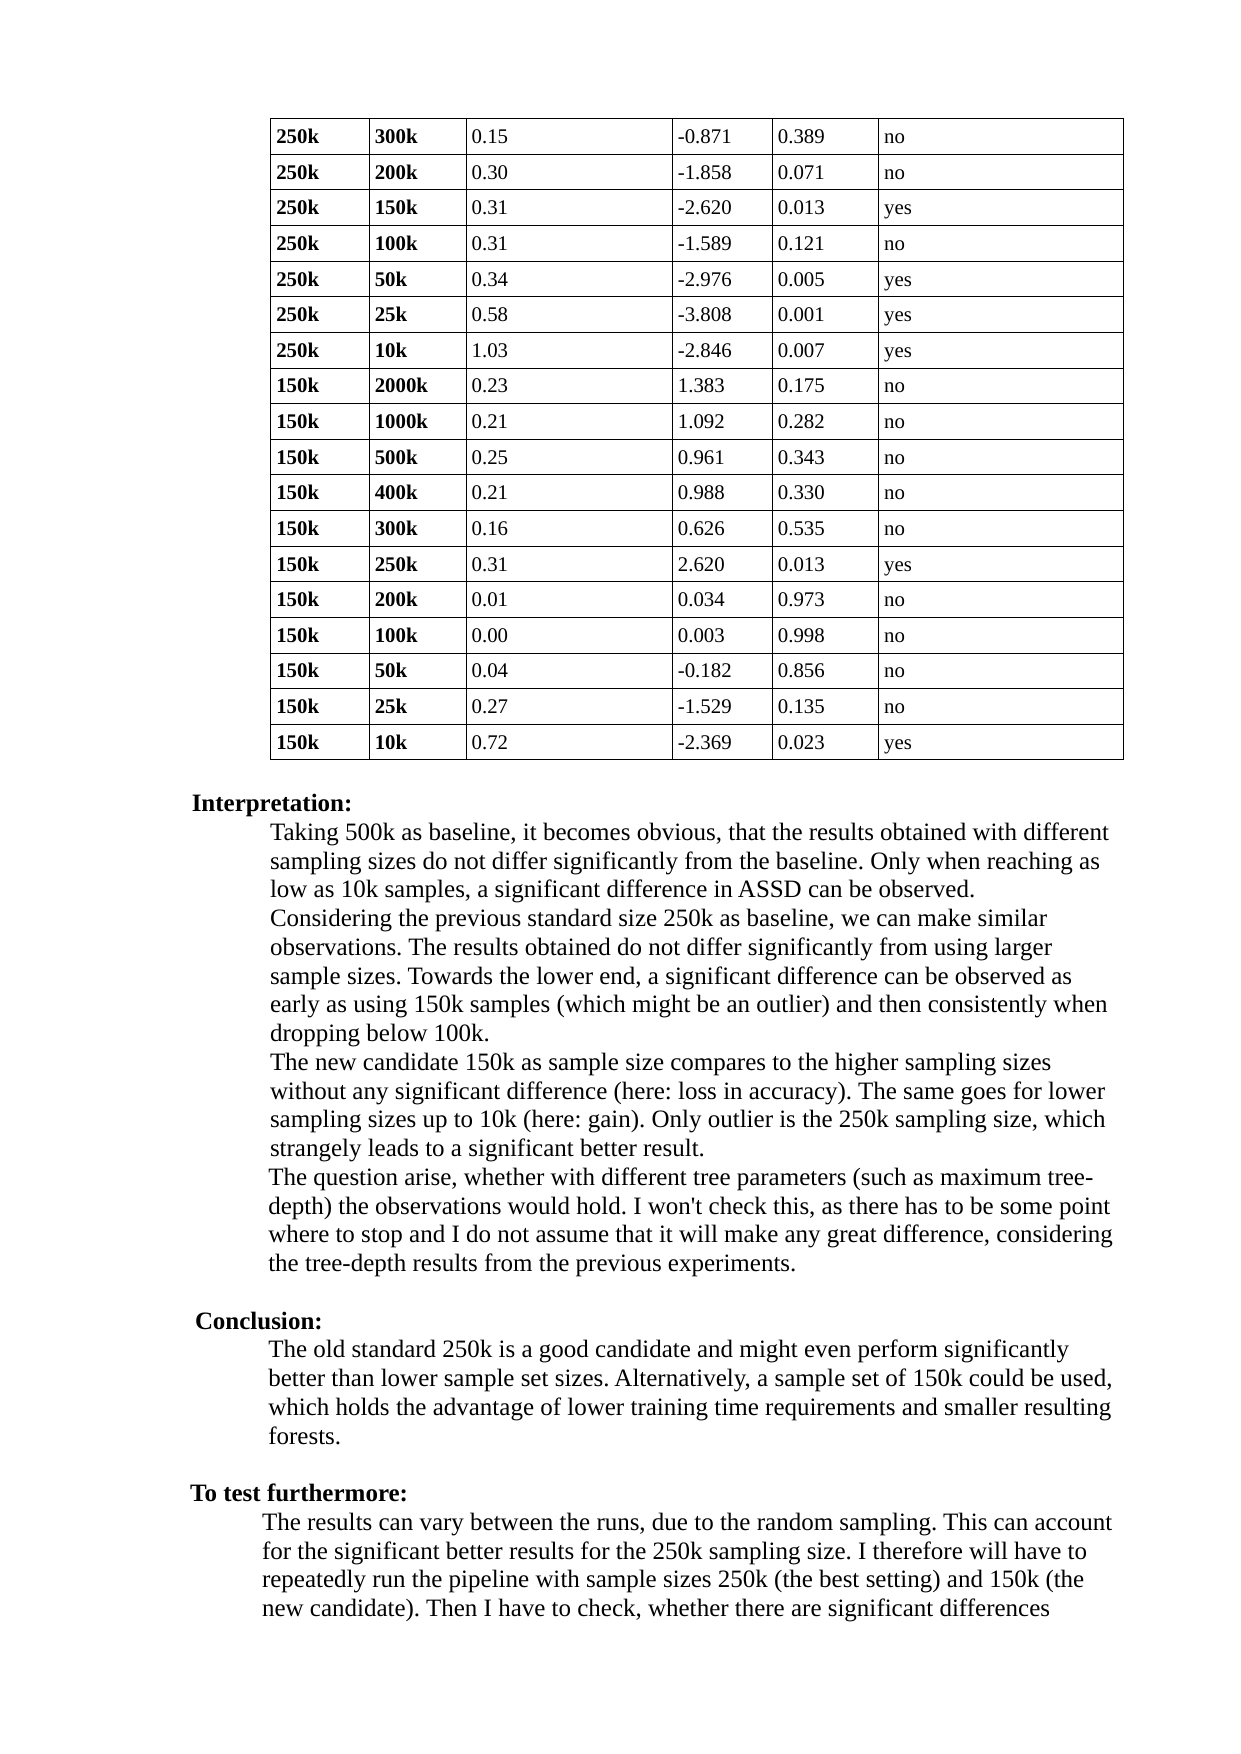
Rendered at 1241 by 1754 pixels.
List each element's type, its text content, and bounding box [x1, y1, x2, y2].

text Conclusion: [195, 1306, 1122, 1334]
table_cell 250k [271, 155, 369, 189]
table_cell 2000k [370, 369, 466, 403]
text To test furthermore: [190, 1478, 1122, 1507]
table_cell -1.589 [673, 226, 772, 261]
table_cell no [879, 618, 1123, 652]
table_cell 50k [370, 262, 466, 296]
table_cell 200k [370, 582, 466, 617]
table_cell 0.25 [467, 440, 672, 474]
table_cell 150k [271, 582, 369, 617]
table_cell yes [879, 297, 1123, 332]
table_cell 0.21 [467, 475, 672, 510]
table_cell 150k [370, 190, 466, 225]
table_cell 0.31 [467, 547, 672, 581]
table_cell 0.15 [467, 119, 672, 154]
table_cell no [879, 475, 1123, 510]
table_cell no [879, 511, 1123, 546]
table_cell 150k [271, 440, 369, 474]
table_cell 50k [370, 654, 466, 688]
table_cell no [879, 155, 1123, 189]
table_cell no [879, 582, 1123, 617]
table_cell 400k [370, 475, 466, 510]
table_cell no [879, 654, 1123, 688]
table_cell 0.00 [467, 618, 672, 652]
table_cell 0.013 [773, 190, 878, 225]
table_cell 250k [271, 297, 369, 332]
table_cell 1000k [370, 404, 466, 439]
table_cell 0.023 [773, 725, 878, 759]
table_cell 0.998 [773, 618, 878, 652]
table_cell 0.58 [467, 297, 672, 332]
table_cell 150k [271, 618, 369, 652]
table_cell 150k [271, 511, 369, 546]
table_cell 25k [370, 297, 466, 332]
table_cell 0.389 [773, 119, 878, 154]
table_cell 300k [370, 119, 466, 154]
table_cell yes [879, 725, 1123, 759]
table_cell yes [879, 262, 1123, 296]
text The old standard 250k is a good candidate and might even perform significantly better than lower sample set sizes. Alternatively, a sample set of 150k could be used, which holds the advantage of lower training time requirements and smaller resulting forests. [268, 1334, 1122, 1449]
table_cell 0.31 [467, 226, 672, 261]
table_cell -1.858 [673, 155, 772, 189]
table_cell 0.071 [773, 155, 878, 189]
table_cell 10k [370, 333, 466, 367]
table_cell yes [879, 190, 1123, 225]
table_cell 0.27 [467, 689, 672, 724]
table_cell 250k [271, 262, 369, 296]
table_cell 0.973 [773, 582, 878, 617]
table_cell 0.001 [773, 297, 878, 332]
table_cell 150k [271, 404, 369, 439]
table_cell 200k [370, 155, 466, 189]
table_cell 150k [271, 475, 369, 510]
table_cell 300k [370, 511, 466, 546]
table_cell 500k [370, 440, 466, 474]
table_cell 0.005 [773, 262, 878, 296]
table_cell 1.092 [673, 404, 772, 439]
table_cell -2.846 [673, 333, 772, 367]
table_cell 0.330 [773, 475, 878, 510]
table_cell 0.961 [673, 440, 772, 474]
table_cell 150k [271, 689, 369, 724]
table_cell 150k [271, 725, 369, 759]
table_cell -1.529 [673, 689, 772, 724]
table_cell 0.988 [673, 475, 772, 510]
table_cell no [879, 369, 1123, 403]
table_cell 0.282 [773, 404, 878, 439]
table_cell 0.626 [673, 511, 772, 546]
table_cell 0.16 [467, 511, 672, 546]
text The results can vary between the runs, due to the random sampling. This can account for the significant better results for the 250k sampling size. I therefore will have to repeatedly run the pipeline with sample sizes 250k (the best setting) and 150k (the new candidate). Then I have to check, whether there are significant differences [262, 1507, 1122, 1622]
table_cell -2.976 [673, 262, 772, 296]
table_cell 0.34 [467, 262, 672, 296]
table_cell 25k [370, 689, 466, 724]
table_cell no [879, 404, 1123, 439]
table_cell 0.72 [467, 725, 672, 759]
table_cell 0.343 [773, 440, 878, 474]
table_cell 0.007 [773, 333, 878, 367]
table_cell 250k [271, 119, 369, 154]
table_cell -0.182 [673, 654, 772, 688]
table_cell -0.871 [673, 119, 772, 154]
table_cell 2.620 [673, 547, 772, 581]
table_cell 0.535 [773, 511, 878, 546]
table_cell 0.01 [467, 582, 672, 617]
table_cell 150k [271, 547, 369, 581]
table_cell 0.30 [467, 155, 672, 189]
table_cell 100k [370, 618, 466, 652]
text Interpretation: [192, 788, 1122, 817]
table_cell 0.135 [773, 689, 878, 724]
table_cell 0.034 [673, 582, 772, 617]
table_cell 0.21 [467, 404, 672, 439]
table_cell no [879, 119, 1123, 154]
table_cell 250k [271, 190, 369, 225]
table_cell 0.003 [673, 618, 772, 652]
text The question arise, whether with different tree parameters (such as maximum tree-depth) the observations would hold. I won't check this, as there has to be some point where to stop and I do not assume that it will make any great difference, considering the tree-depth results from the previous experiments. [268, 1162, 1122, 1277]
table_cell 150k [271, 369, 369, 403]
table_cell no [879, 226, 1123, 261]
table_cell yes [879, 547, 1123, 581]
table_cell no [879, 689, 1123, 724]
text Taking 500k as baseline, it becomes obvious, that the results obtained with different sampling sizes do not differ significantly from the baseline. Only when reaching as low as 10k samples, a significant difference in ASSD can be observed. [270, 817, 1122, 903]
table_cell 0.856 [773, 654, 878, 688]
table_cell 0.04 [467, 654, 672, 688]
table_cell 0.31 [467, 190, 672, 225]
text The new candidate 150k as sample size compares to the higher sampling sizes without any significant difference (here: loss in accuracy). The same goes for lower sampling sizes up to 10k (here: gain). Only outlier is the 250k sampling size, which strangely leads to a significant better result. [270, 1047, 1122, 1162]
table_cell 0.23 [467, 369, 672, 403]
table_cell 0.175 [773, 369, 878, 403]
table_cell 10k [370, 725, 466, 759]
text Considering the previous standard size 250k as baseline, we can make similar observations. The results obtained do not differ significantly from using larger sample sizes. Towards the lower end, a significant difference can be observed as early as using 150k samples (which might be an outlier) and then consistently when dropping below 100k. [270, 903, 1122, 1047]
table_cell yes [879, 333, 1123, 367]
table_cell no [879, 440, 1123, 474]
table_cell 250k [271, 333, 369, 367]
table_cell 0.121 [773, 226, 878, 261]
table_cell -3.808 [673, 297, 772, 332]
table_cell 100k [370, 226, 466, 261]
table_cell -2.620 [673, 190, 772, 225]
table_cell 250k [370, 547, 466, 581]
table_cell 0.013 [773, 547, 878, 581]
table_cell 250k [271, 226, 369, 261]
table_cell -2.369 [673, 725, 772, 759]
table_cell 1.383 [673, 369, 772, 403]
table_cell 150k [271, 654, 369, 688]
table_cell 1.03 [467, 333, 672, 367]
